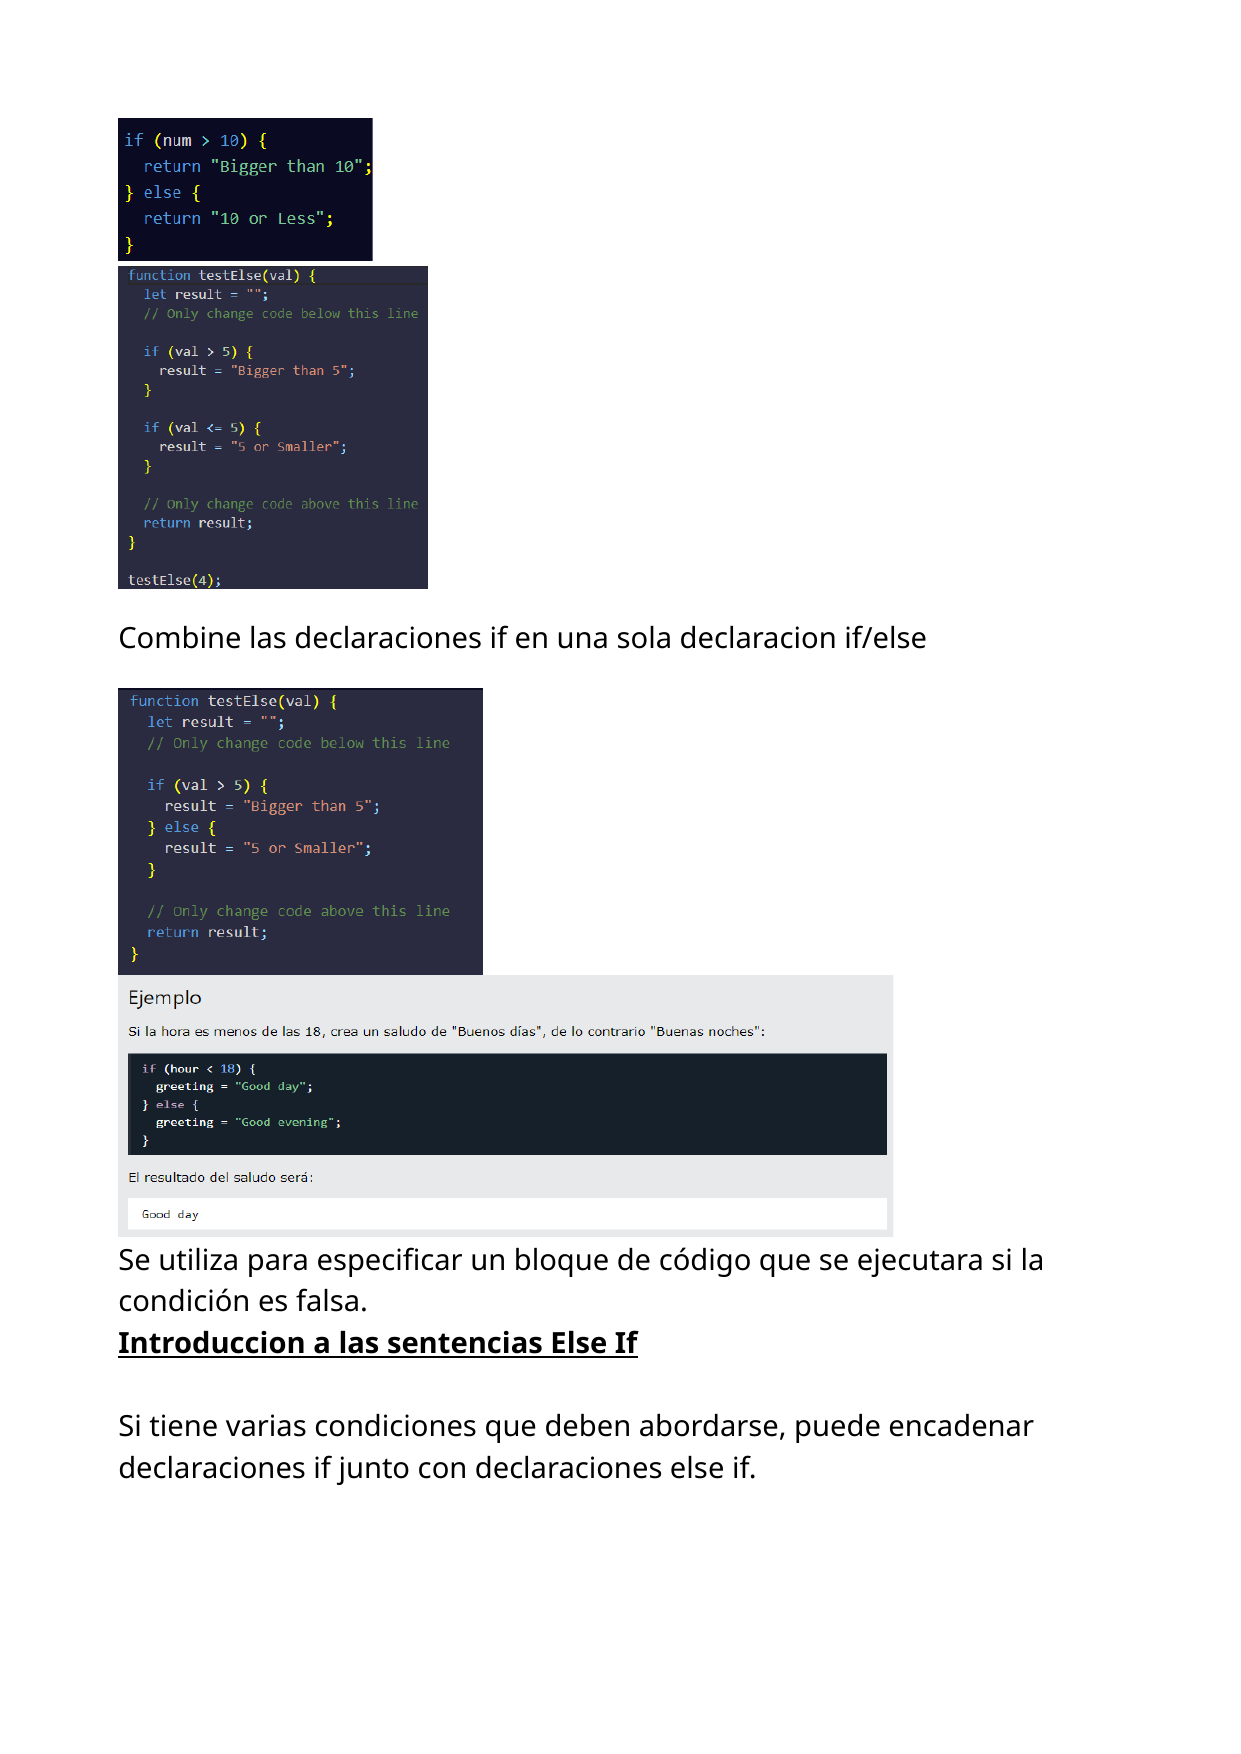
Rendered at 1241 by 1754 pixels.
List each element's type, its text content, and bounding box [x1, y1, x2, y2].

text Se utiliza para especificar un bloque de código que se ejecutara si la condición es falsa. [118, 1237, 1122, 1320]
text Introduccion a las sentencias Else If [118, 1320, 1122, 1362]
text Si tiene varias condiciones que deben abordarse, puede encadenar declaraciones if junto con declaraciones else if. [118, 1403, 1122, 1487]
text Combine las declaraciones if en una sola declaracion if/else [118, 616, 1122, 1237]
